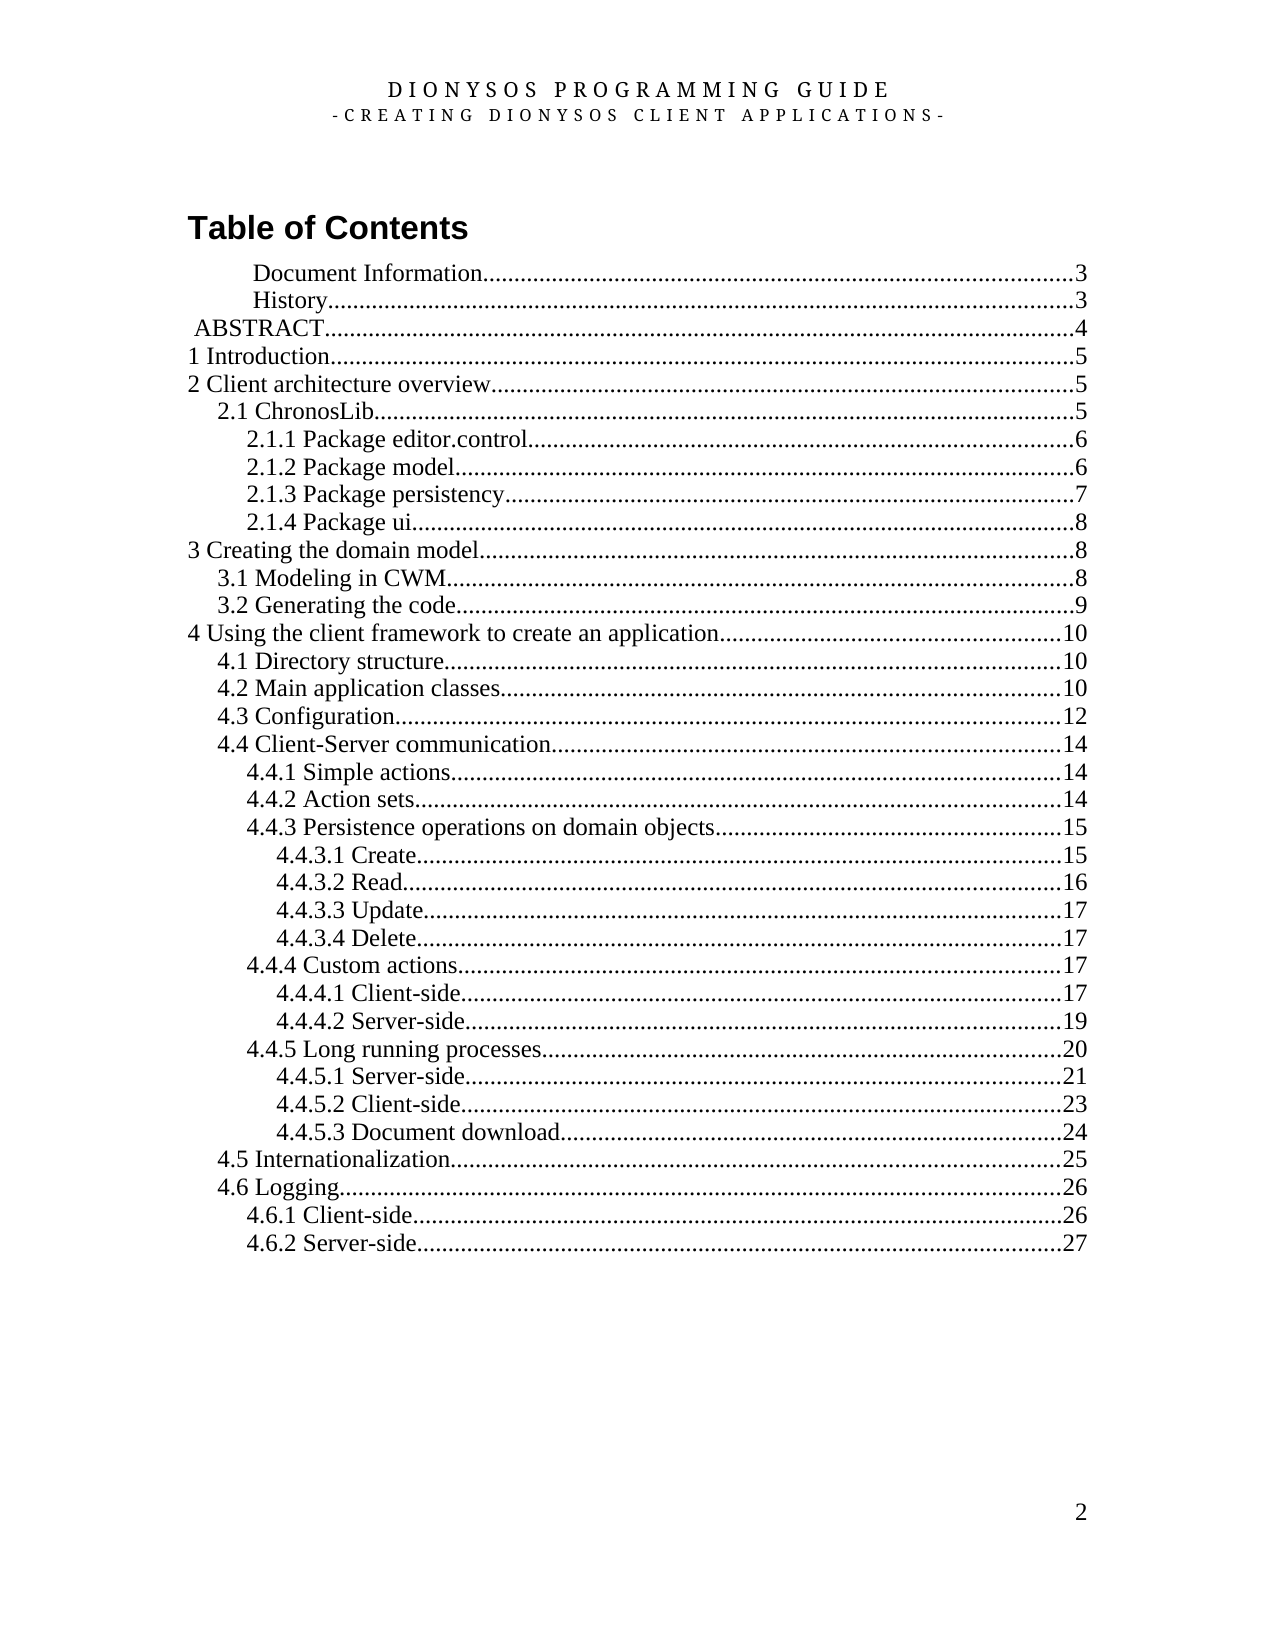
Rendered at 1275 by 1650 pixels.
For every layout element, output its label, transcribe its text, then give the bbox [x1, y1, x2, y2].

text ABSTRACT 4 [187, 314, 1087, 342]
text 4.4.5.2 Client-side 23 [276, 1090, 1087, 1118]
text 4.6.2 Server-side 27 [246, 1229, 1087, 1256]
subtitle Table of Contents [187, 209, 1087, 246]
text 2.1.4 Package ui 8 [246, 508, 1087, 536]
text 4.4.4.1 Client-side 17 [276, 979, 1087, 1007]
text 2.1 ChronosLib 5 [217, 397, 1087, 425]
text 4.4.5.3 Document download 24 [276, 1118, 1087, 1146]
text 4.2 Main application classes 10 [217, 674, 1087, 702]
text 4.4 Client-Server communication 14 [217, 730, 1087, 758]
text 4.4.5 Long running processes 20 [246, 1035, 1087, 1062]
text 3.1 Modeling in CWM 8 [217, 564, 1087, 591]
text 4.3 Configuration 12 [217, 702, 1087, 730]
text 2 Client architecture overview 5 [187, 370, 1087, 397]
text 4.4.5.1 Server-side 21 [276, 1062, 1087, 1090]
text 4.6 Logging 26 [217, 1173, 1087, 1201]
text 4.4.3.4 Delete 17 [276, 924, 1087, 952]
text 3 Creating the domain model 8 [187, 536, 1087, 564]
text 2.1.1 Package editor.control 6 [246, 425, 1087, 453]
text 4.4.4.2 Server-side 19 [276, 1007, 1087, 1035]
text 4.6.1 Client-side 26 [246, 1201, 1087, 1229]
text 4.4.3.3 Update 17 [276, 896, 1087, 924]
text Document Information 3 [246, 259, 1087, 287]
text 4.4.3.1 Create 15 [276, 841, 1087, 868]
text 4.4.4 Custom actions 17 [246, 952, 1087, 979]
text 4.1 Directory structure 10 [217, 647, 1087, 674]
text 4 Using the client framework to create an application 10 [187, 619, 1087, 647]
text 4.4.2 Action sets 14 [246, 785, 1087, 813]
text 4.4.3 Persistence operations on domain objects 15 [246, 813, 1087, 841]
text 2.1.3 Package persistency 7 [246, 481, 1087, 508]
text 4.4.3.2 Read 16 [276, 868, 1087, 896]
text 2.1.2 Package model 6 [246, 453, 1087, 481]
text History 3 [246, 287, 1087, 314]
text 3.2 Generating the code 9 [217, 591, 1087, 619]
text 4.5 Internationalization 25 [217, 1146, 1087, 1173]
text 1 Introduction 5 [187, 342, 1087, 370]
text 4.4.1 Simple actions 14 [246, 758, 1087, 785]
